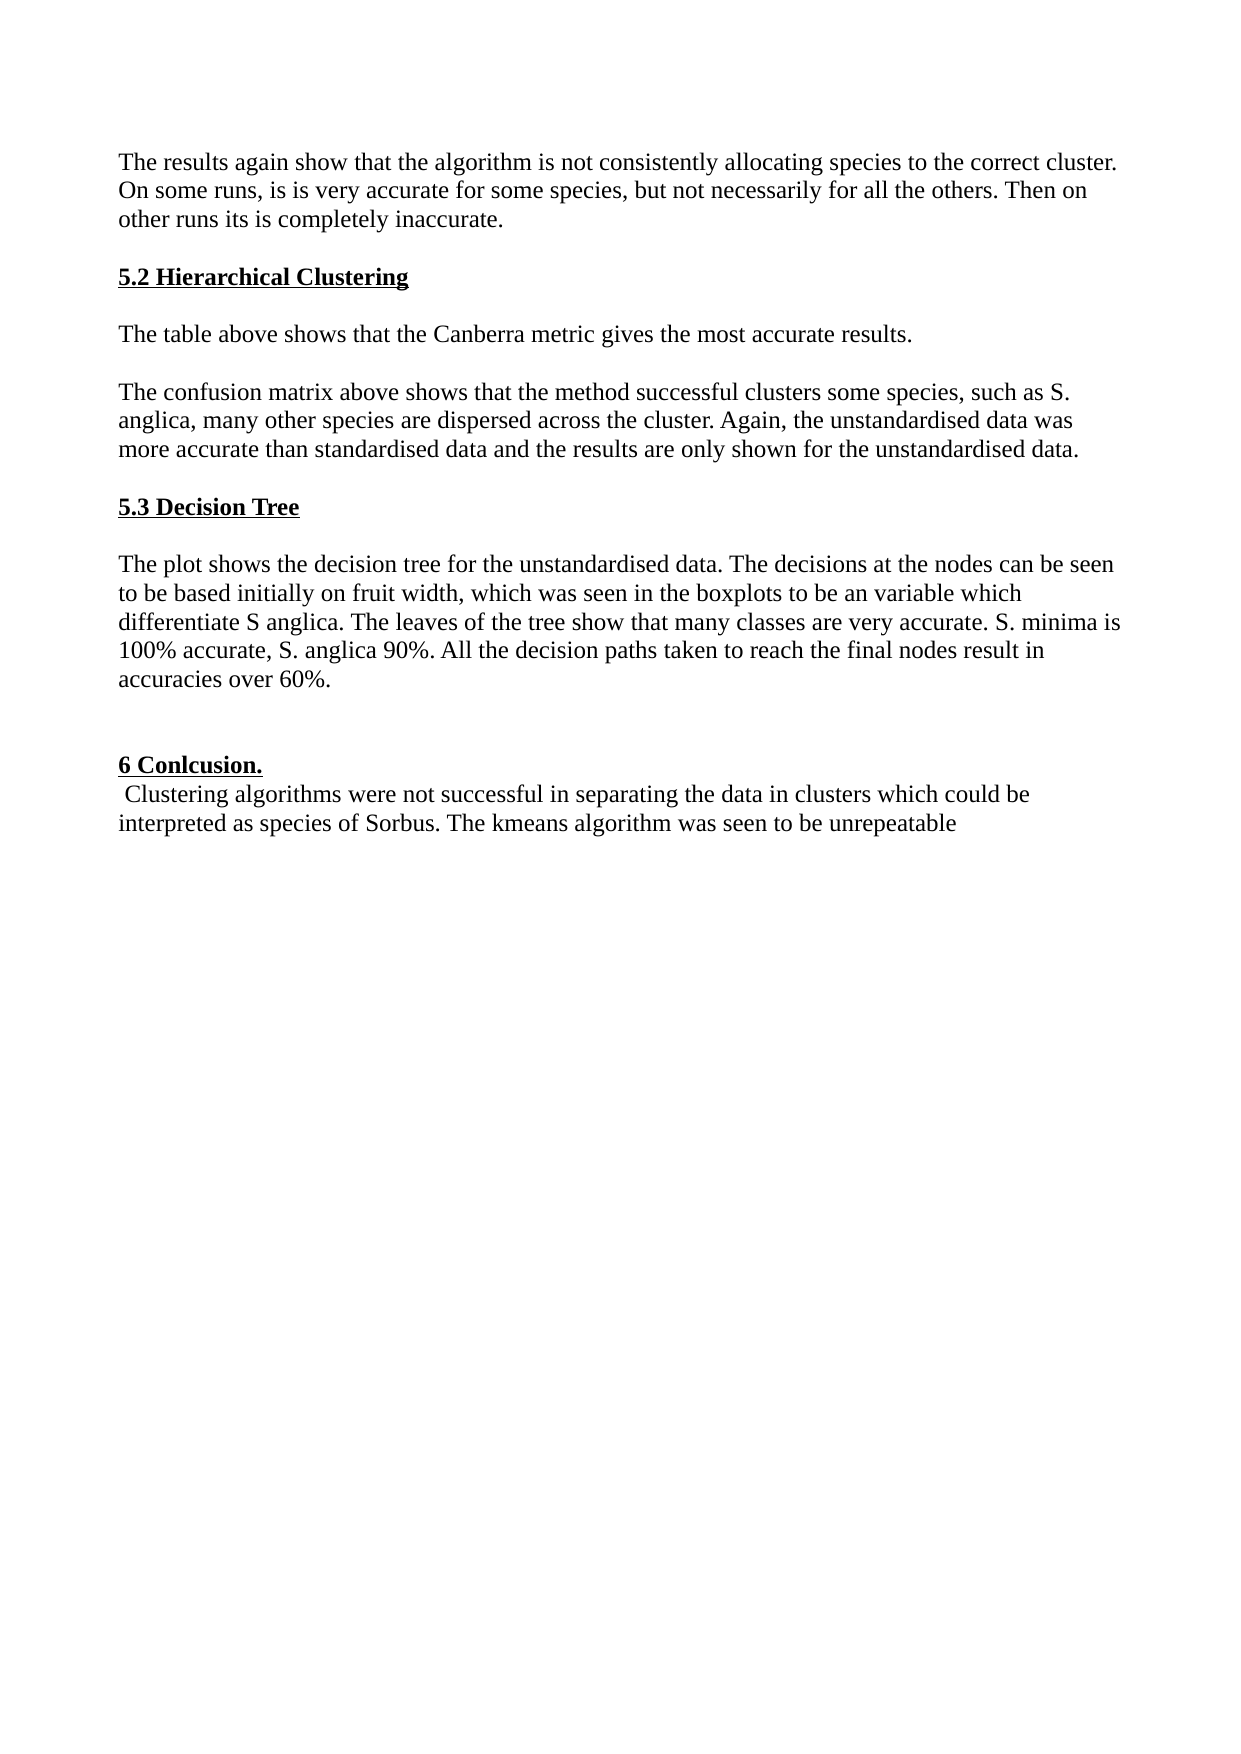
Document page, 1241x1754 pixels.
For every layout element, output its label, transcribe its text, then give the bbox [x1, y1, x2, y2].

text Clustering algorithms were not successful in separating the data in clusters which could be interpreted as species of Sorbus. The kmeans algorithm was seen to be unrepeatable [118, 779, 1122, 837]
text 5.2 Hierarchical Clustering [118, 262, 1122, 291]
text The results again show that the algorithm is not consistently allocating species to the correct cluster. On some runs, is is very accurate for some species, but not necessarily for all the others. Then on other runs its is completely inaccurate. [118, 147, 1122, 233]
text The table above shows that the Canberra metric gives the most accurate results. [118, 319, 1122, 348]
text 6 Conlcusion. [118, 751, 1122, 779]
text The plot shows the decision tree for the unstandardised data. The decisions at the nodes can be seen to be based initially on fruit width, which was seen in the boxplots to be an variable which differentiate S anglica. The leaves of the tree show that many classes are very accurate. S. minima is 100% accurate, S. anglica 90%. All the decision paths taken to reach the final nodes result in accuracies over 60%. [118, 549, 1122, 693]
text 5.3 Decision Tree [118, 492, 1122, 521]
text The confusion matrix above shows that the method successful clusters some species, such as S. anglica, many other species are dispersed across the cluster. Again, the unstandardised data was more accurate than standardised data and the results are only shown for the unstandardised data. [118, 377, 1122, 463]
